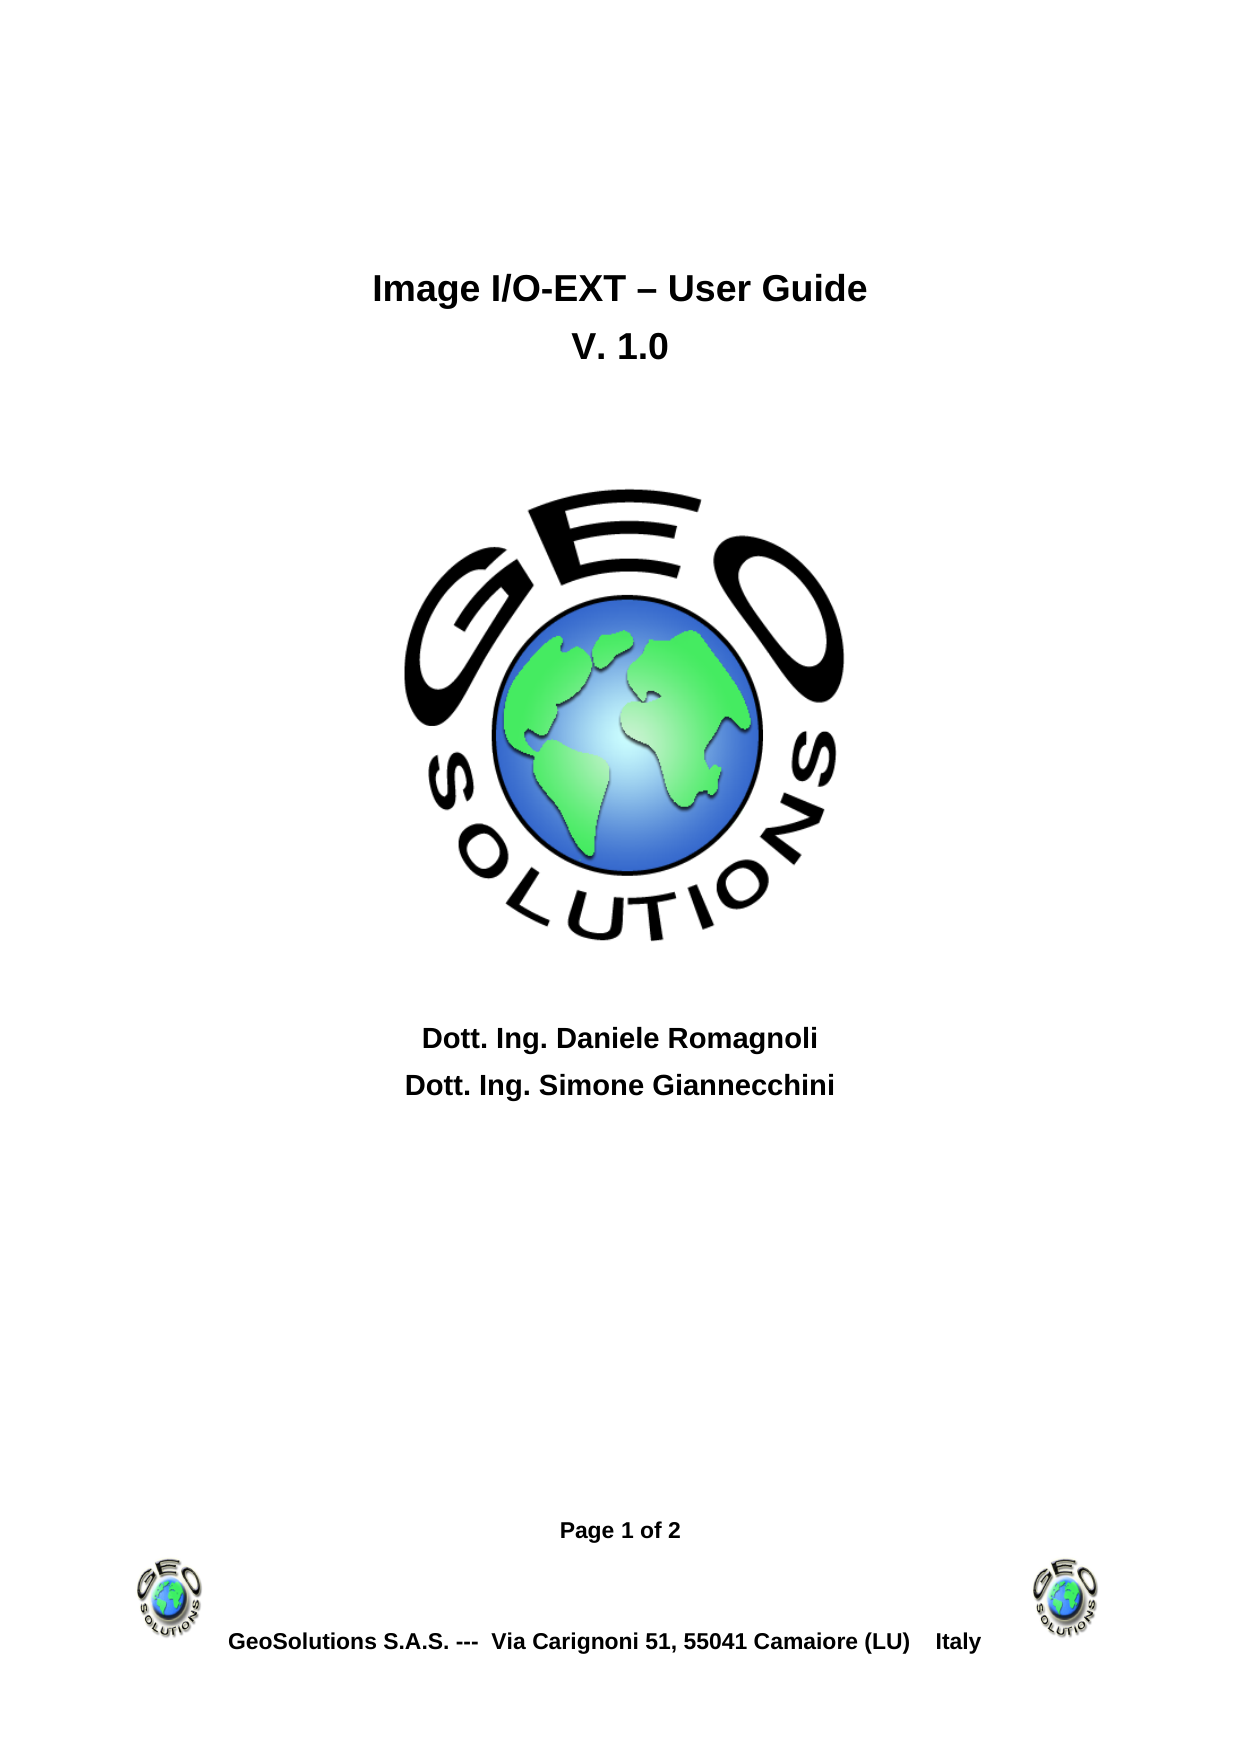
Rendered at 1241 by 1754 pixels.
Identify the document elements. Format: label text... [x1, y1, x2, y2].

picture [1030, 1552, 1101, 1641]
picture [134, 1552, 205, 1641]
text V. 1.0 [118, 325, 1122, 367]
picture [384, 471, 856, 959]
text Dott. Ing. Daniele Romagnoli [118, 1022, 1122, 1054]
text Image I/O-EXT – User Guide [118, 267, 1122, 309]
text Dott. Ing. Simone Giannecchini [118, 1069, 1122, 1102]
